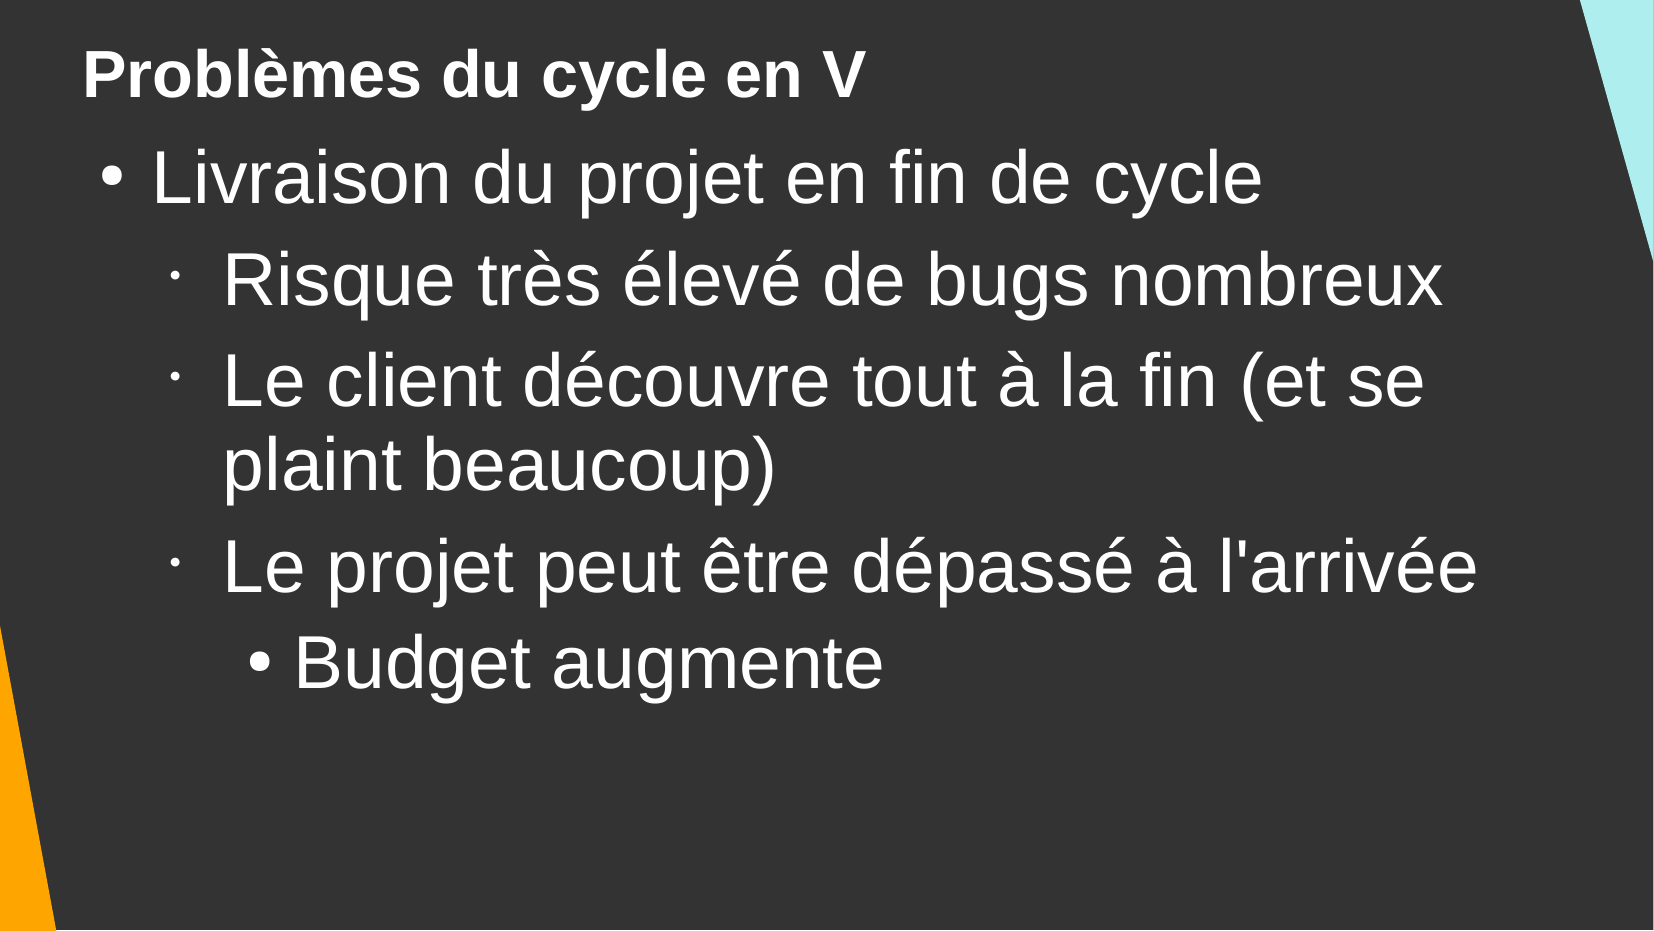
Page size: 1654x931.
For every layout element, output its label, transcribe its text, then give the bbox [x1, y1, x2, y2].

text_box [0, 625, 57, 931]
title Problèmes du cycle en V [82, 37, 1571, 122]
text_box [1579, 0, 1654, 265]
list Livraison du projet en fin de cycle Risque très élevé de bugs nombreux Le client découvre tout à la fin (et se plaint beaucoup) Le projet peut être dépassé à l'arrivée Budget augmente [80, 135, 1620, 777]
